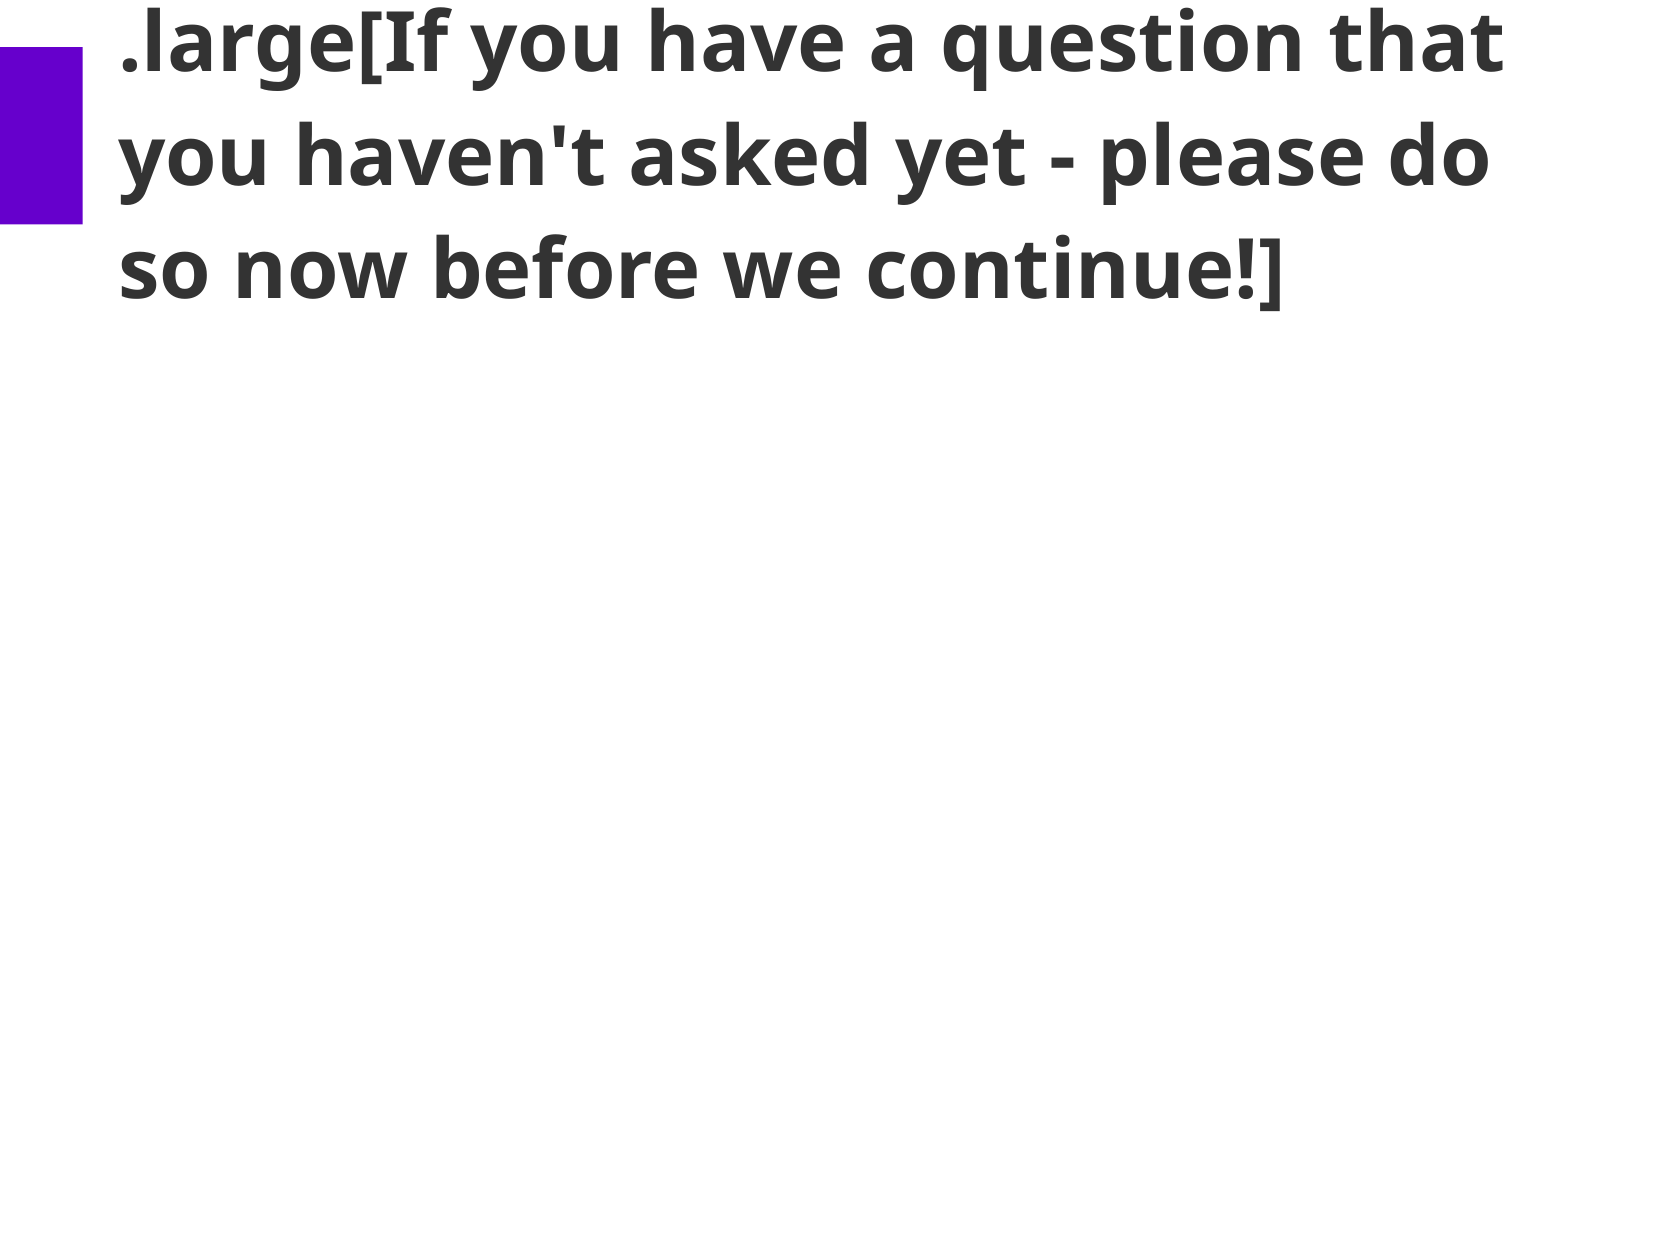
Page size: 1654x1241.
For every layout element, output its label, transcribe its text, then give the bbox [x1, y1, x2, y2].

title .large[If you have a question that you haven't asked yet - please do so now before we continue!] [118, 49, 1571, 257]
